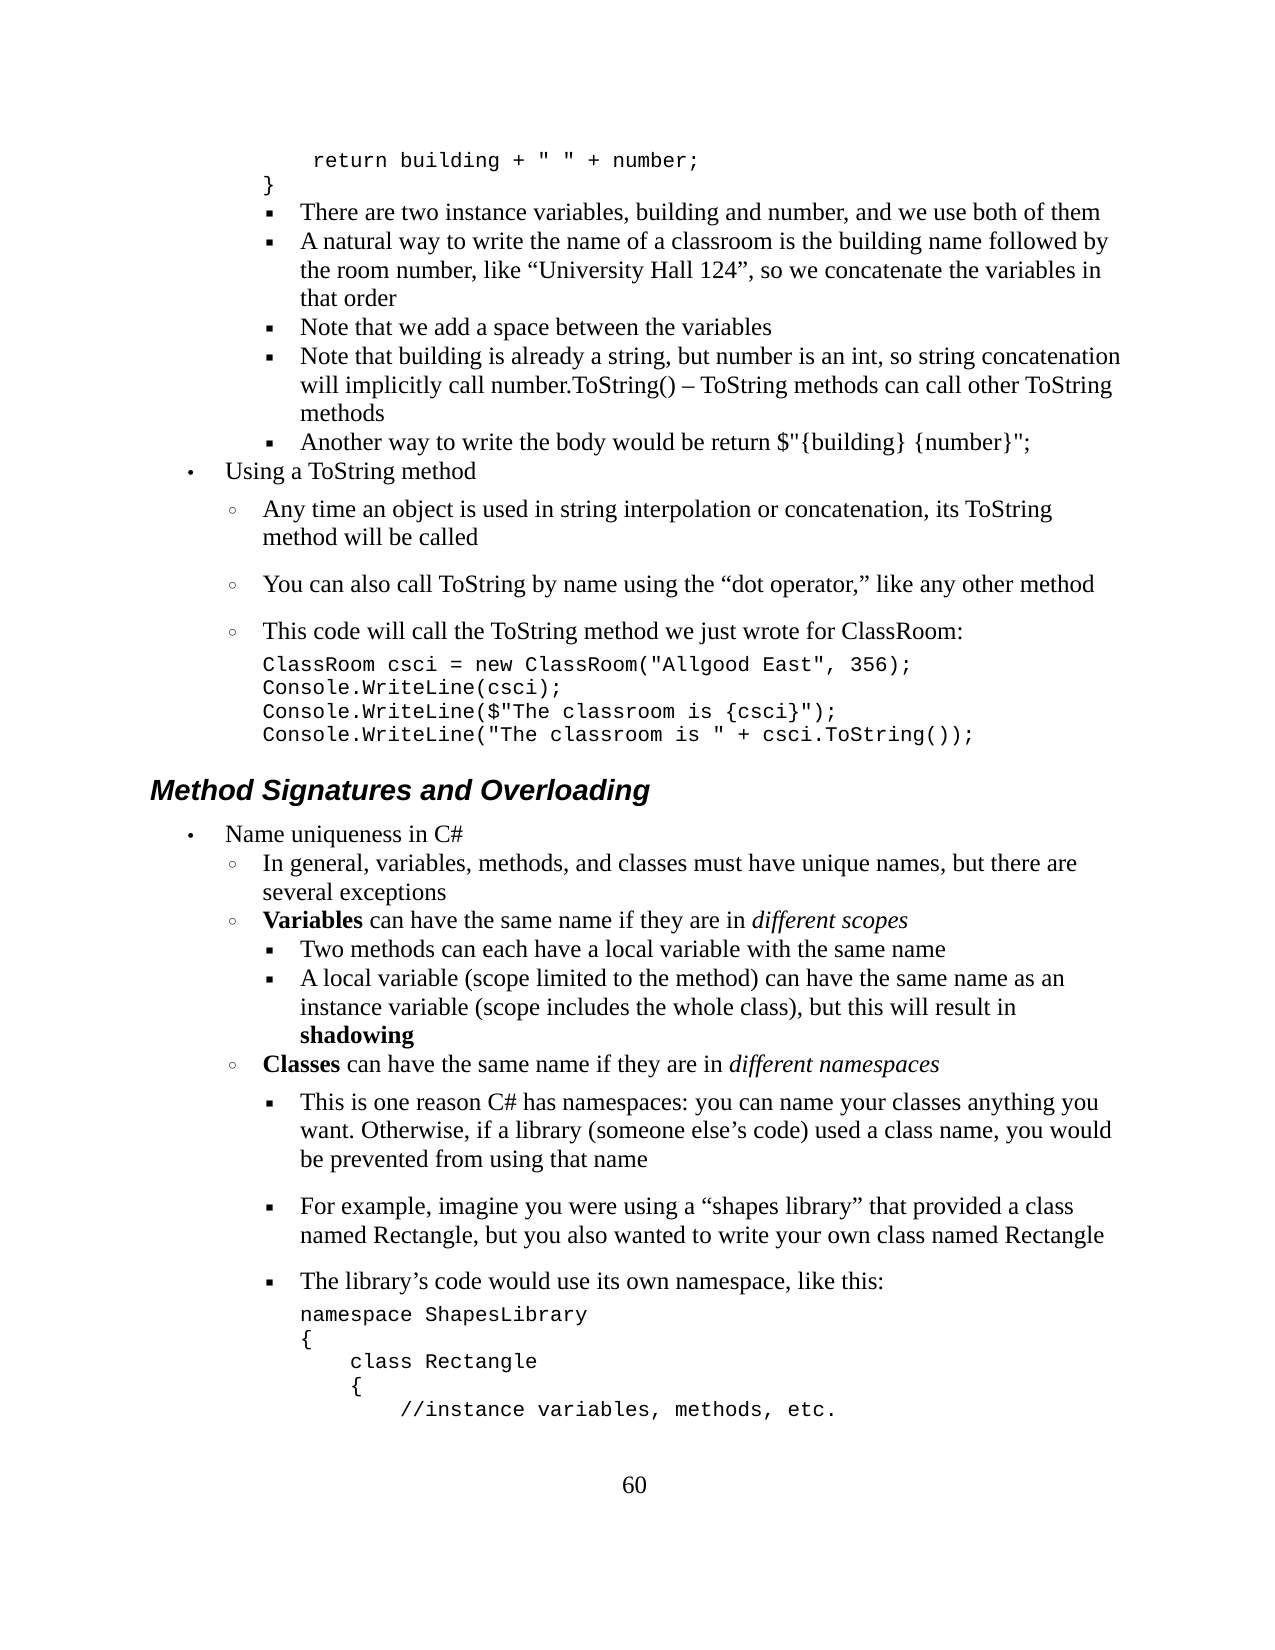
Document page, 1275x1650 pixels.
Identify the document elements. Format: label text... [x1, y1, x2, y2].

list } [225, 174, 1125, 197]
list Two methods can each have a local variable with the same name [262, 934, 1125, 963]
list ClassRoom csci = new ClassRoom("Allgood East", 356); [225, 653, 1125, 677]
list Any time an object is used in string interpolation or concatenation, its ToString method will be called [225, 494, 1125, 551]
list A local variable (scope limited to the method) can have the same name as an instance variable (scope includes the whole class), but this will result in shadowing [262, 963, 1125, 1049]
list class Rectangle [262, 1351, 1125, 1375]
list A natural way to write the name of a classroom is the building name followed by the room number, like “University Hall 124”, so we concatenate the variables in that order [262, 226, 1125, 312]
list { [262, 1328, 1125, 1351]
list return building + " " + number; [225, 150, 1125, 174]
list The library’s code would use its own namespace, like this: [262, 1266, 1125, 1295]
subtitle Method Signatures and Overloading [150, 773, 1125, 807]
list { [262, 1375, 1125, 1399]
list In general, variables, methods, and classes must have unique names, but there are several exceptions [225, 848, 1125, 905]
list There are two instance variables, building and number, and we use both of them [262, 197, 1125, 226]
list Note that building is already a string, but number is an int, so string concatenation will implicitly call number.ToString() – ToString methods can call other ToString methods [262, 341, 1125, 427]
list You can also call ToString by name using the “dot operator,” like any other method [225, 569, 1125, 598]
list Using a ToString method [187, 456, 1125, 485]
list Note that we add a space between the variables [262, 312, 1125, 341]
list //instance variables, methods, etc. [262, 1399, 1125, 1422]
list Console.WriteLine($"The classroom is {csci}"); [225, 701, 1125, 724]
list Console.WriteLine("The classroom is " + csci.ToString()); [225, 724, 1125, 748]
list Another way to write the body would be return $"{building} {number}"; [262, 427, 1125, 456]
list For example, imagine you were using a “shapes library” that provided a class named Rectangle, but you also wanted to write your own class named Rectangle [262, 1191, 1125, 1248]
list This code will call the ToString method we just wrote for ClassRoom: [225, 616, 1125, 644]
list Console.WriteLine(csci); [225, 677, 1125, 701]
list This is one reason C# has namespaces: you can name your classes anything you want. Otherwise, if a library (someone else’s code) used a class name, you would be prevented from using that name [262, 1087, 1125, 1173]
list Name uniqueness in C# [187, 819, 1125, 848]
list Classes can have the same name if they are in different namespaces [225, 1049, 1125, 1078]
list namespace ShapesLibrary [262, 1304, 1125, 1328]
list Variables can have the same name if they are in different scopes [225, 905, 1125, 934]
